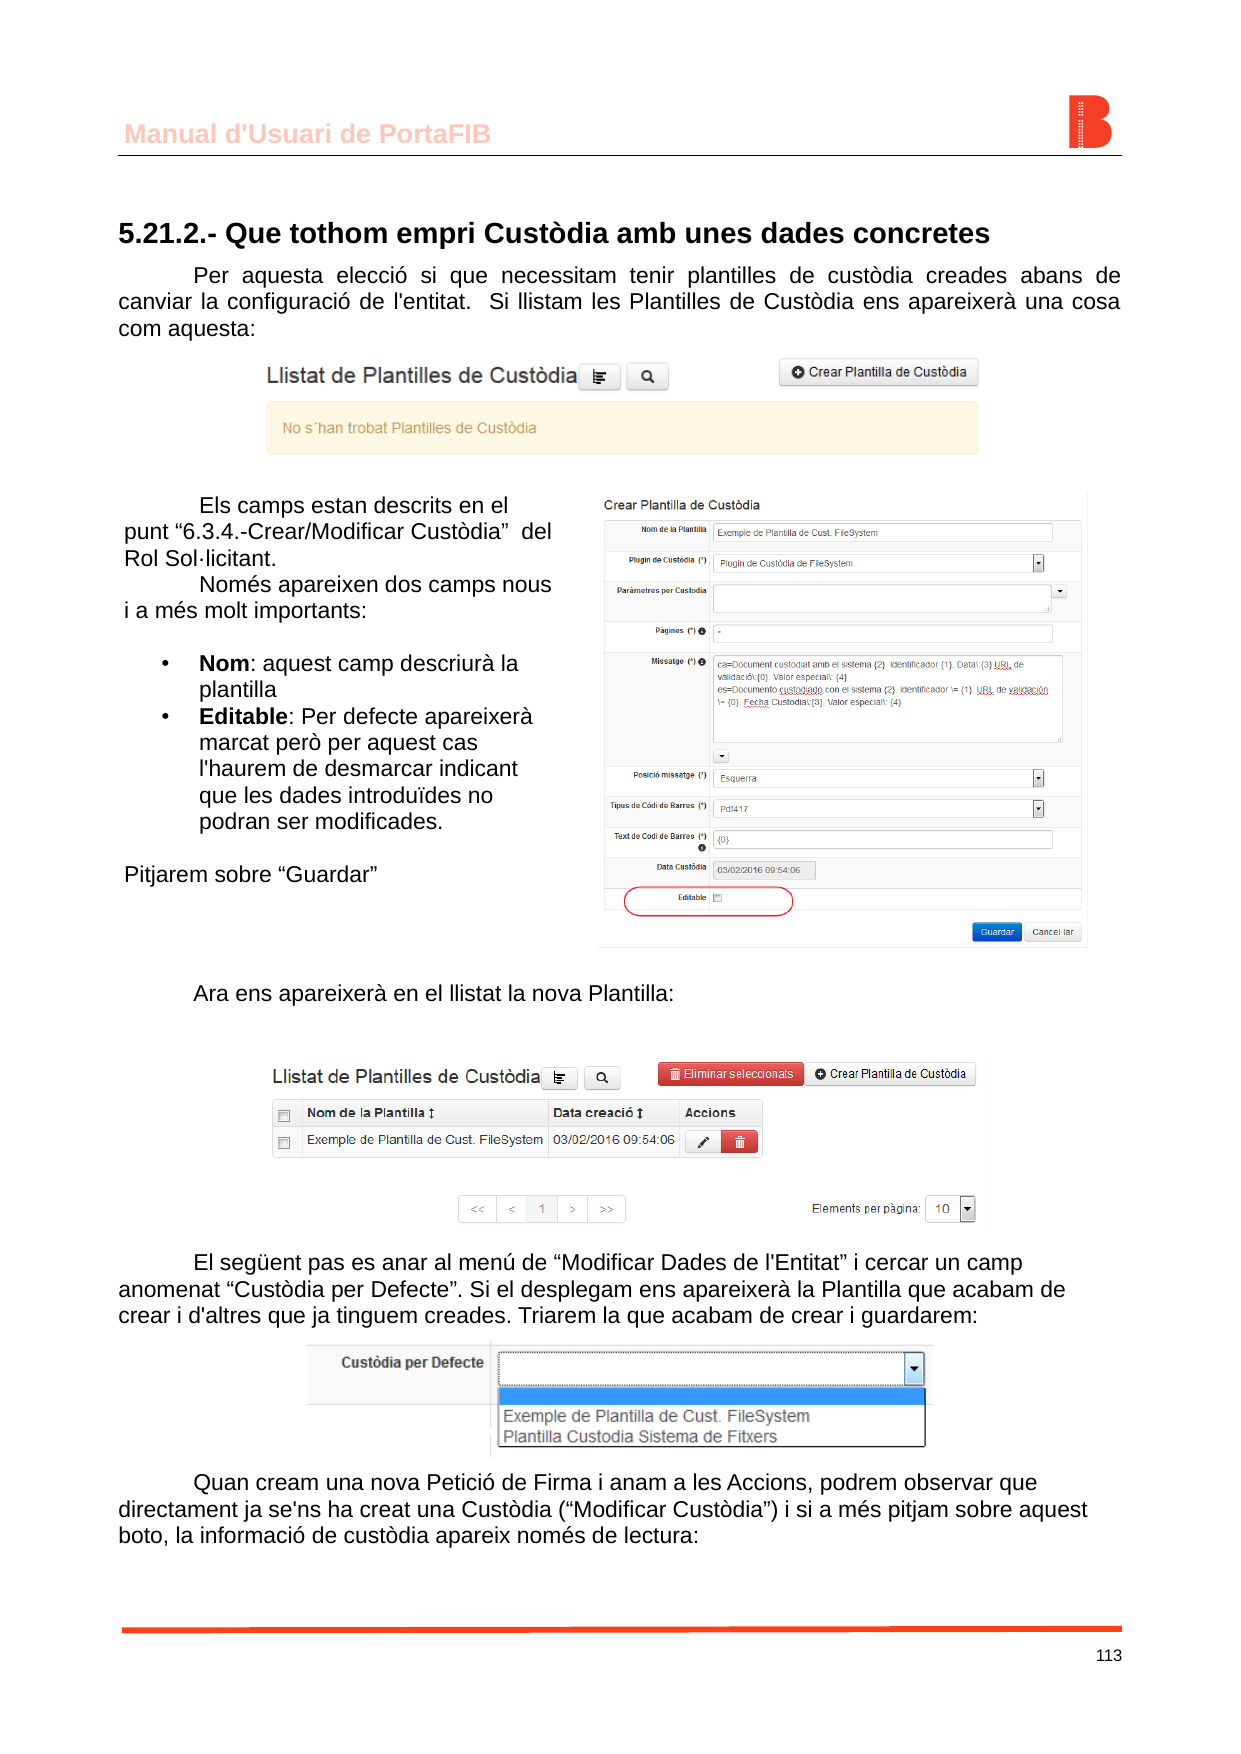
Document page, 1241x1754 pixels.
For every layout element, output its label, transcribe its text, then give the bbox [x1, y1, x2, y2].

text Per aquesta elecció si que necessitam tenir plantilles de custòdia creades abans de canviar la configuració de l'entitat. Si llistam les Plantilles de Custòdia ens apareixerà una cosa com aquesta: [118, 262, 1122, 341]
table_header Els camps estan descrits en el punt “6.3.4.-Crear/Modificar Custòdia” del Rol Sol·licitant. Només apareixen dos camps nous i a més molt importants: Nom: aquest camp descriurà la plantilla Editable: Per defecte apareixerà marcat però per aquest cas l'haurem de desmarcar indicant que les dades introduïdes no podran ser modificades. Pitjarem sobre “Guardar” [118, 486, 562, 979]
picture [597, 491, 1088, 948]
picture [307, 1340, 933, 1457]
text El següent pas es anar al menú de “Modificar Dades de l'Entitat” i cercar un camp anomenat “Custòdia per Defecte”. Si el desplegam ens apareixerà la Plantilla que acabam de crear i d'altres que ja tinguem creades. Triarem la que acabam de crear i guardarem: [118, 1249, 1122, 1328]
text Ara ens apareixerà en el llistat la nova Plantilla: [118, 979, 1122, 1006]
picture [255, 353, 986, 474]
subtitle Que tothom empri Custòdia amb unes dades concretes [118, 216, 1122, 249]
picture [255, 1057, 986, 1237]
picture [1063, 94, 1117, 150]
table_header [563, 486, 1122, 947]
text Quan cream una nova Petició de Firma i anam a les Accions, podrem observar que directament ja se'ns ha creat una Custòdia (“Modificar Custòdia”) i si a més pitjam sobre aquest boto, la informació de custòdia apareix només de lectura: [118, 1469, 1122, 1548]
table_header [563, 948, 1122, 979]
